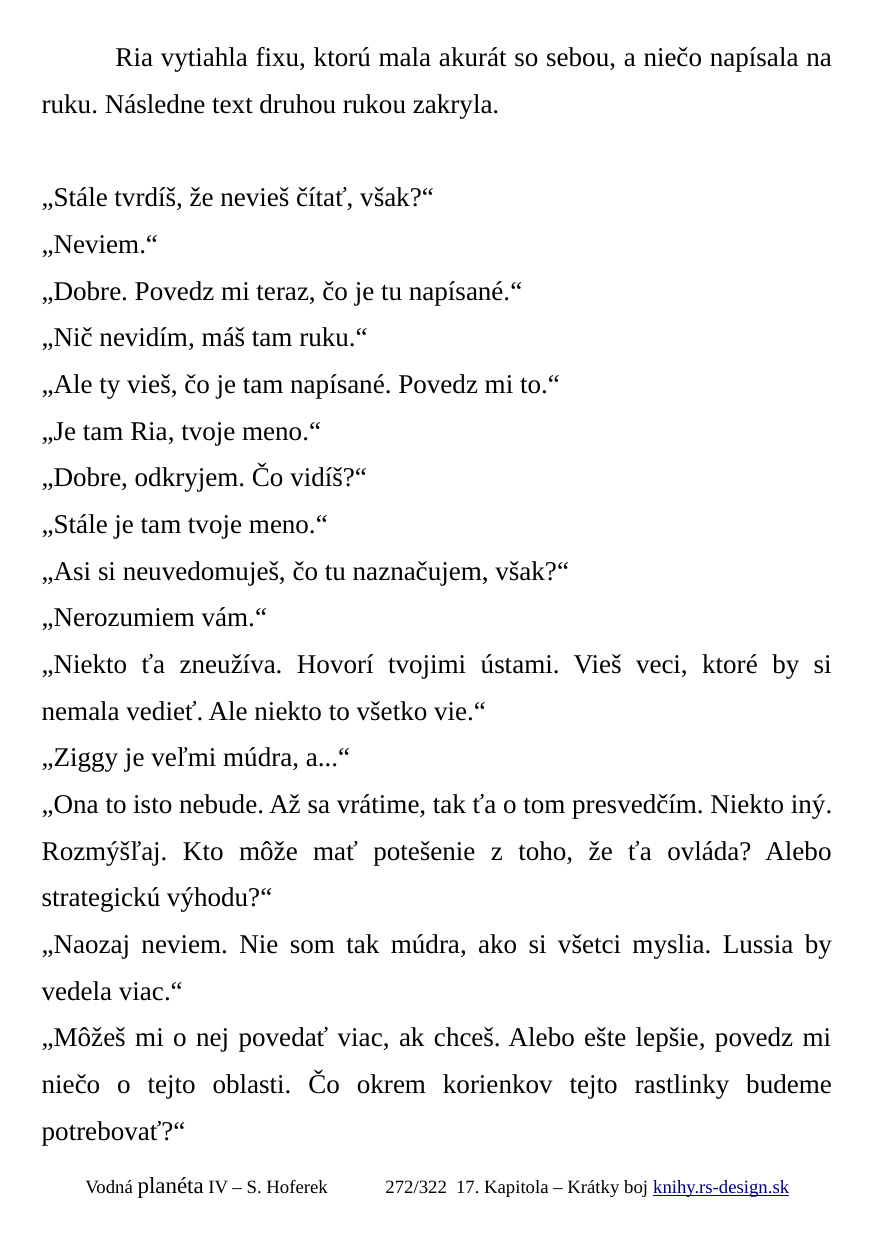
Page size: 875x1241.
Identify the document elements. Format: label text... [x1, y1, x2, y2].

text „Nič nevidím, máš tam ruku.“ [41, 321, 833, 352]
text „Ona to isto nebude. Až sa vrátime, tak ťa o tom presvedčím. Niekto iný. Rozmýšľaj. Kto môže mať potešenie z toho, že ťa ovláda? Alebo strategickú výhodu?“ [41, 788, 833, 912]
text „Dobre, odkryjem. Čo vidíš?“ [41, 461, 833, 492]
text „Asi si neuvedomuješ, čo tu naznačujem, však?“ [41, 555, 833, 586]
text „Niekto ťa zneužíva. Hovorí tvojimi ústami. Vieš veci, ktoré by si nemala vedieť. Ale niekto to všetko vie.“ [41, 648, 833, 726]
text „Dobre. Povedz mi teraz, čo je tu napísané.“ [41, 275, 833, 306]
text „Naozaj neviem. Nie som tak múdra, ako si všetci myslia. Lussia by vedela viac.“ [41, 928, 833, 1006]
text „Môžeš mi o nej povedať viac, ak chceš. Alebo ešte lepšie, povedz mi niečo o tejto oblasti. Čo okrem korienkov tejto rastlinky budeme potrebovať?“ [41, 1021, 833, 1146]
text „Stále je tam tvoje meno.“ [41, 508, 833, 539]
text „Nerozumiem vám.“ [41, 601, 833, 632]
text Ria vytiahla fixu, ktorú mala akurát so sebou, a niečo napísala na ruku. Následne text druhou rukou zakryla. [41, 41, 833, 119]
text „Stále tvrdíš, že nevieš čítať, však?“ [41, 181, 833, 212]
text „Ale ty vieš, čo je tam napísané. Povedz mi to.“ [41, 368, 833, 399]
text „Ziggy je veľmi múdra, a...“ [41, 741, 833, 772]
text „Neviem.“ [41, 228, 833, 259]
text „Je tam Ria, tvoje meno.“ [41, 415, 833, 446]
